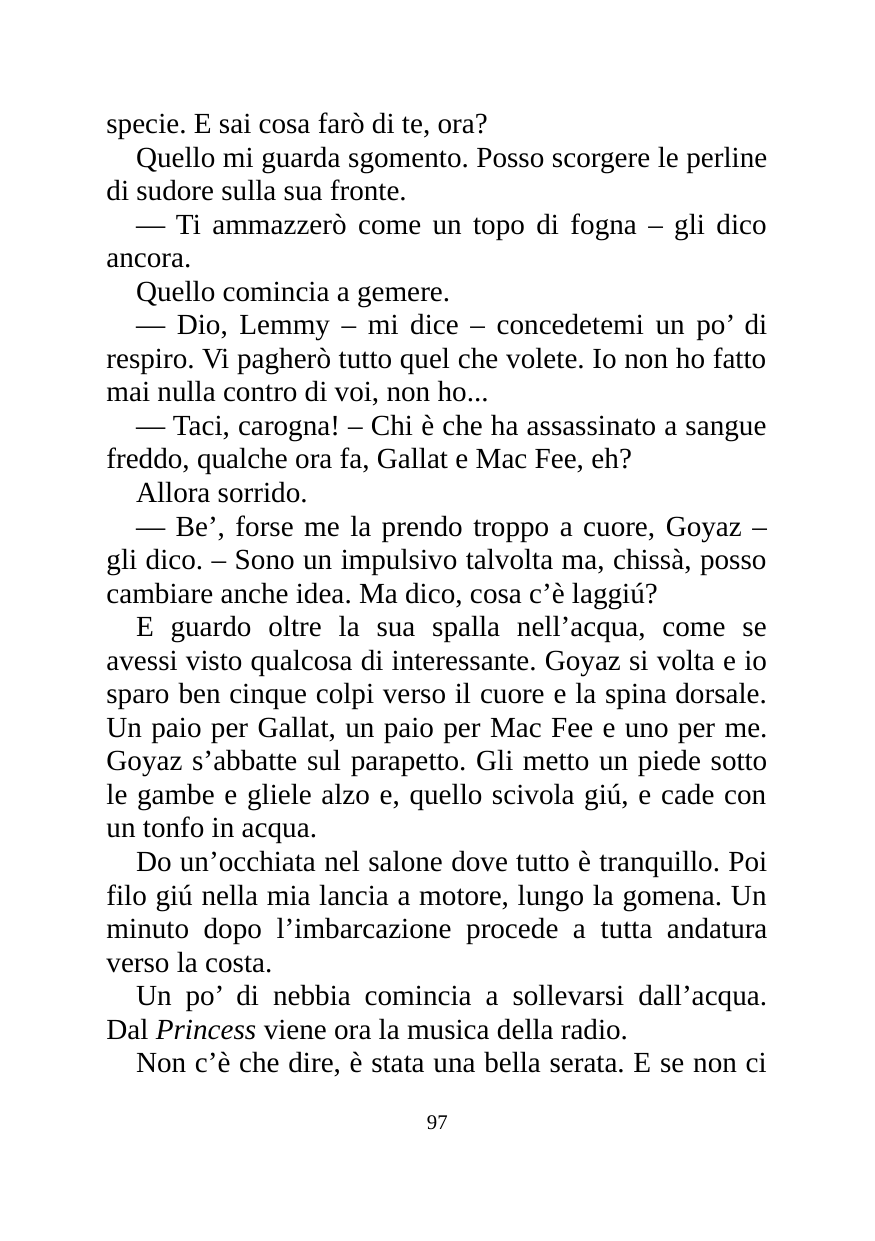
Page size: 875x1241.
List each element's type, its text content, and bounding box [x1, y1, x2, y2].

text specie. E sai cosa farò di te, ora? [106, 106, 768, 140]
text E guardo oltre la sua spalla nell’acqua, come se avessi visto qualcosa di interessante. Goyaz si volta e io sparo ben cinque colpi verso il cuore e la spina dorsale. Un paio per Gallat, un paio per Mac Fee e uno per me. Goyaz s’abbatte sul parapetto. Gli metto un piede sotto le gambe e gliele alzo e, quello scivola giú, e cade con un tonfo in acqua. [106, 609, 768, 844]
text Un po’ di nebbia comincia a sollevarsi dall’acqua. Dal Princess viene ora la musica della radio. [106, 978, 768, 1045]
text — Be’, forse me la prendo troppo a cuore, Goyaz – gli dico. – Sono un impulsivo talvolta ma, chissà, posso cambiare anche idea. Ma dico, cosa c’è laggiú? [106, 509, 768, 609]
text Do un’occhiata nel salone dove tutto è tranquillo. Poi filo giú nella mia lancia a motore, lungo la gomena. Un minuto dopo l’imbarcazione procede a tutta andatura verso la costa. [106, 844, 768, 978]
text — Ti ammazzerò come un topo di fogna – gli dico ancora. [106, 207, 768, 274]
text Allora sorrido. [106, 475, 768, 509]
text Quello mi guarda sgomento. Posso scorgere le perline di sudore sulla sua fronte. [106, 140, 768, 207]
text Non c’è che dire, è stata una bella serata. E se non ci [106, 1045, 768, 1079]
text — Taci, carogna! – Chi è che ha assassinato a sangue freddo, qualche ora fa, Gallat e Mac Fee, eh? [106, 408, 768, 475]
text Quello comincia a gemere. [106, 274, 768, 307]
text — Dio, Lemmy – mi dice – concedetemi un po’ di respiro. Vi pagherò tutto quel che volete. Io non ho fatto mai nulla contro di voi, non ho... [106, 307, 768, 408]
